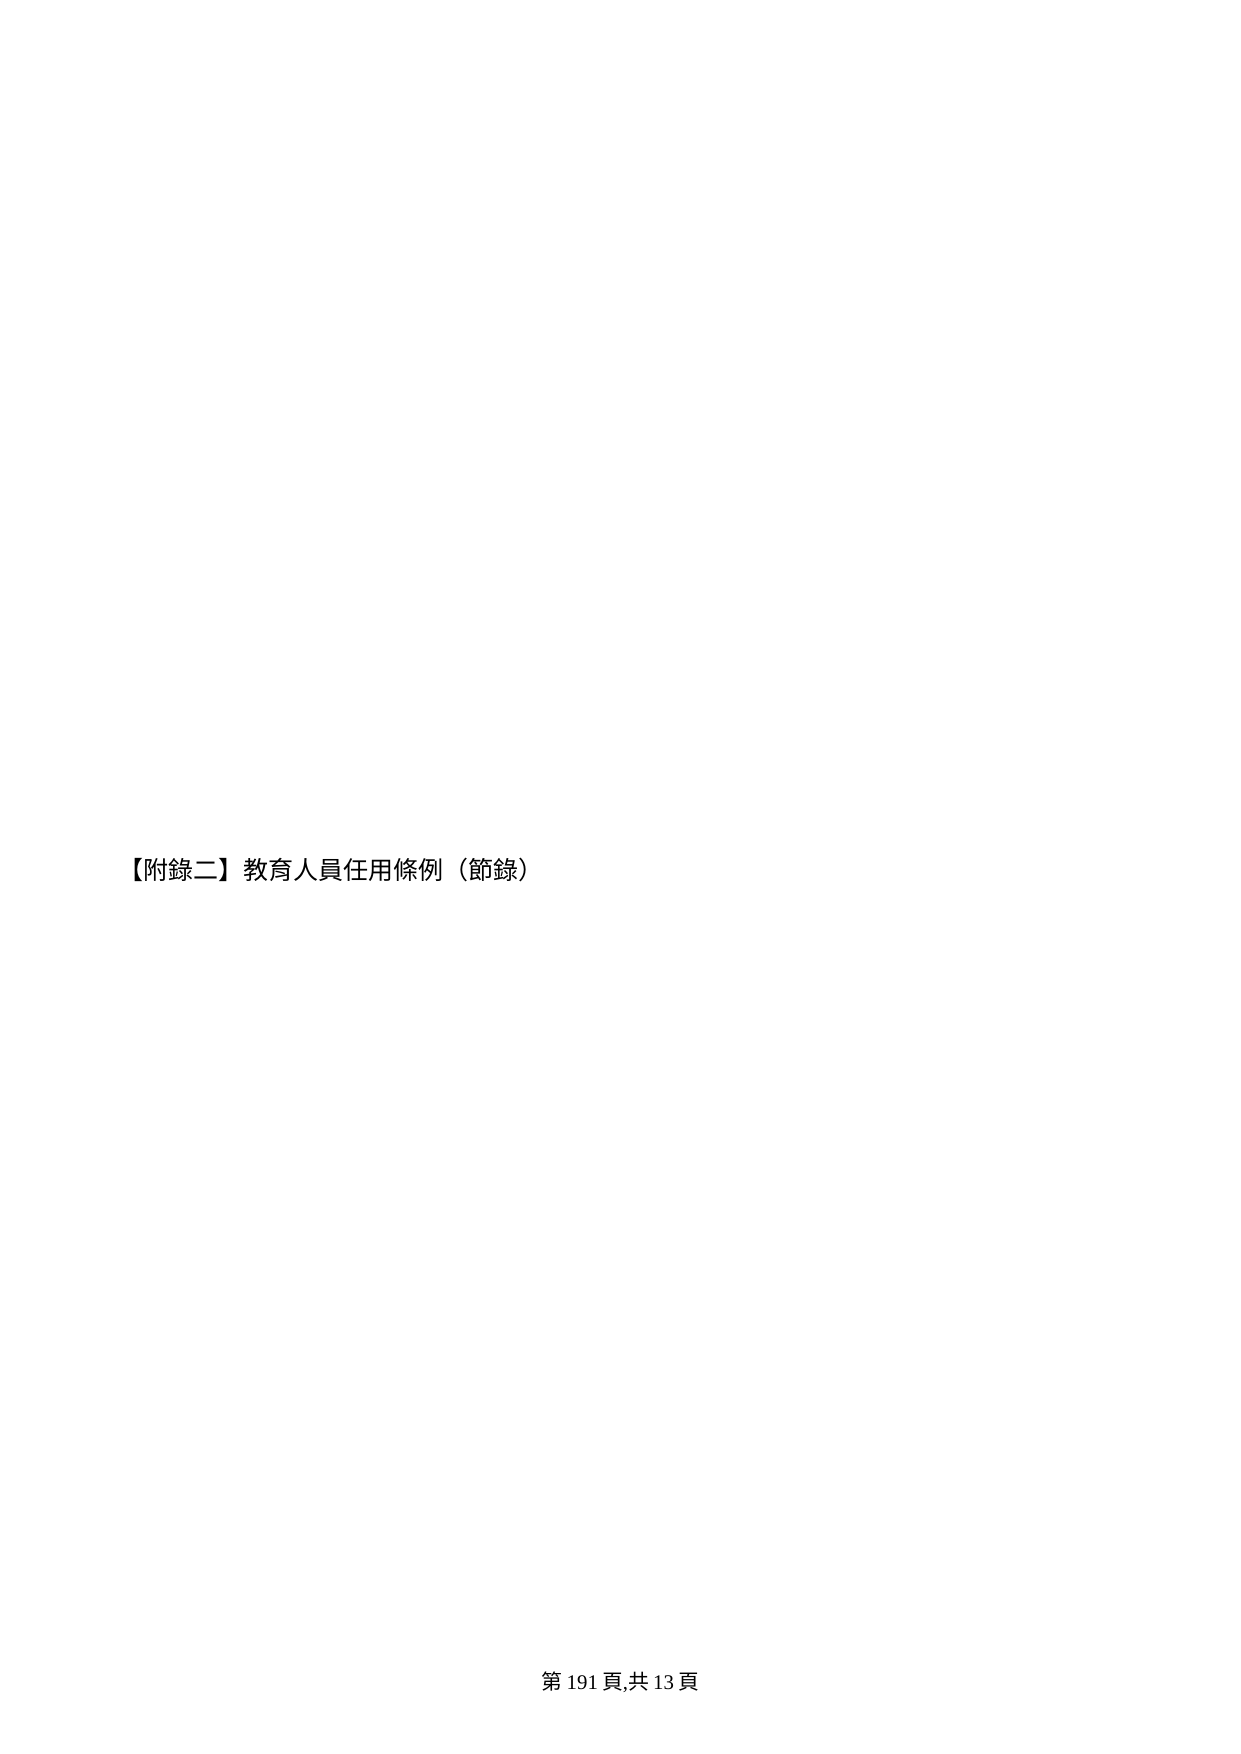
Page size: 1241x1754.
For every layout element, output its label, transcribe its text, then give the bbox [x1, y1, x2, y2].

text 【附錄二】教育人員任用條例（節錄） [118, 846, 1122, 887]
